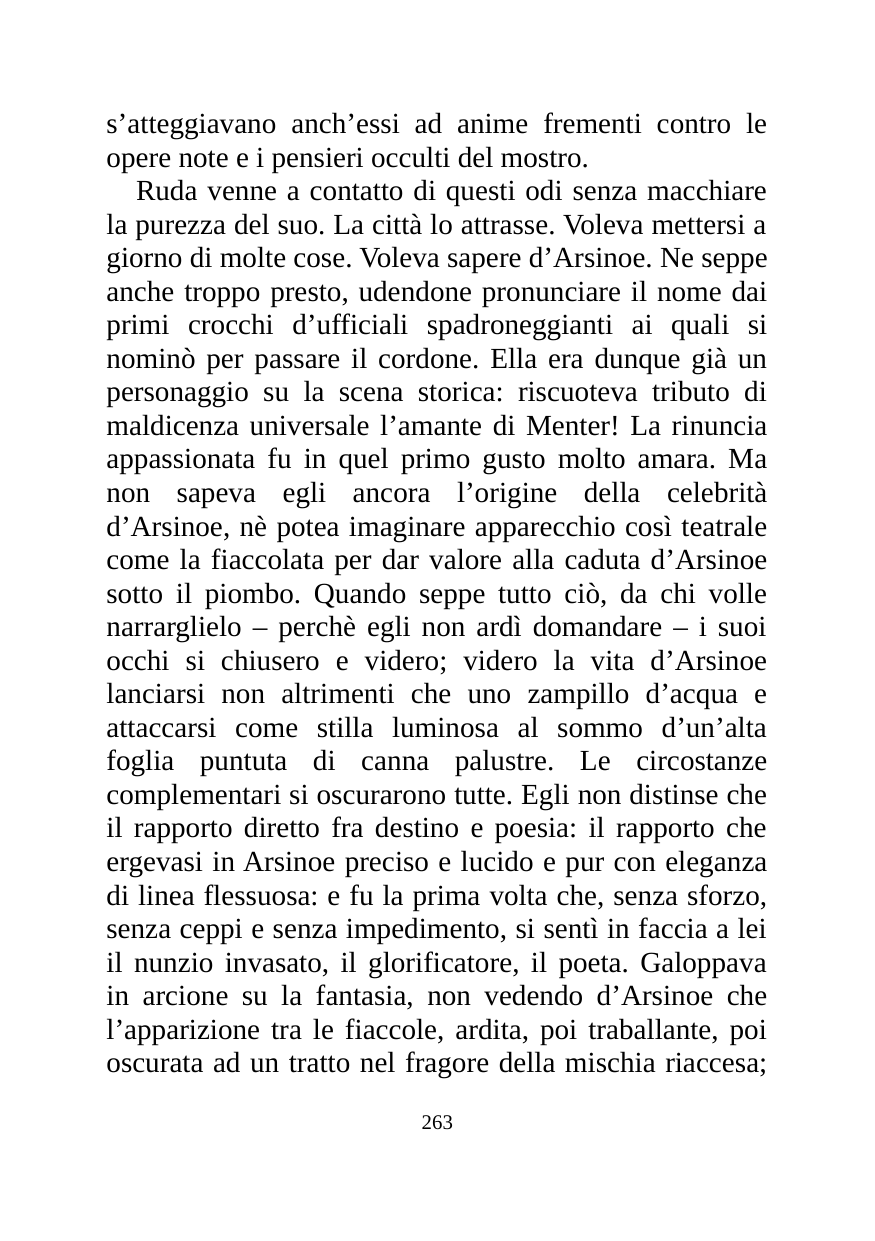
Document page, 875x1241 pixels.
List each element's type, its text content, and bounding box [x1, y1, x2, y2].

text s’atteggiavano anch’essi ad anime frementi contro le opere note e i pensieri occulti del mostro. [106, 106, 768, 173]
text Ruda venne a contatto di questi odi senza macchiare la purezza del suo. La città lo attrasse. Voleva mettersi a giorno di molte cose. Voleva sapere d’Arsinoe. Ne seppe anche troppo presto, udendone pronunciare il nome dai primi crocchi d’ufficiali spadroneggianti ai quali si nominò per passare il cordone. Ella era dunque già un personaggio su la scena storica: riscuoteva tributo di maldicenza universale l’amante di Menter! La rinuncia appassionata fu in quel primo gusto molto amara. Ma non sapeva egli ancora l’origine della celebrità d’Arsinoe, nè potea imaginare apparecchio così teatrale come la fiaccolata per dar valore alla caduta d’Arsinoe sotto il piombo. Quando seppe tutto ciò, da chi volle narrarglielo – perchè egli non ardì domandare – i suoi occhi si chiusero e videro; videro la vita d’Arsinoe lanciarsi non altrimenti che uno zampillo d’acqua e attaccarsi come stilla luminosa al sommo d’un’alta foglia puntuta di canna palustre. Le circostanze complementari si oscurarono tutte. Egli non distinse che il rapporto diretto fra destino e poesia: il rapporto che ergevasi in Arsinoe preciso e lucido e pur con eleganza di linea flessuosa: e fu la prima volta che, senza sforzo, senza ceppi e senza impedimento, si sentì in faccia a lei il nunzio invasato, il glorificatore, il poeta. Galoppava in arcione su la fantasia, non vedendo d’Arsinoe che l’apparizione tra le fiaccole, ardita, poi traballante, poi oscurata ad un tratto nel fragore della mischia riaccesa; [106, 173, 768, 1079]
